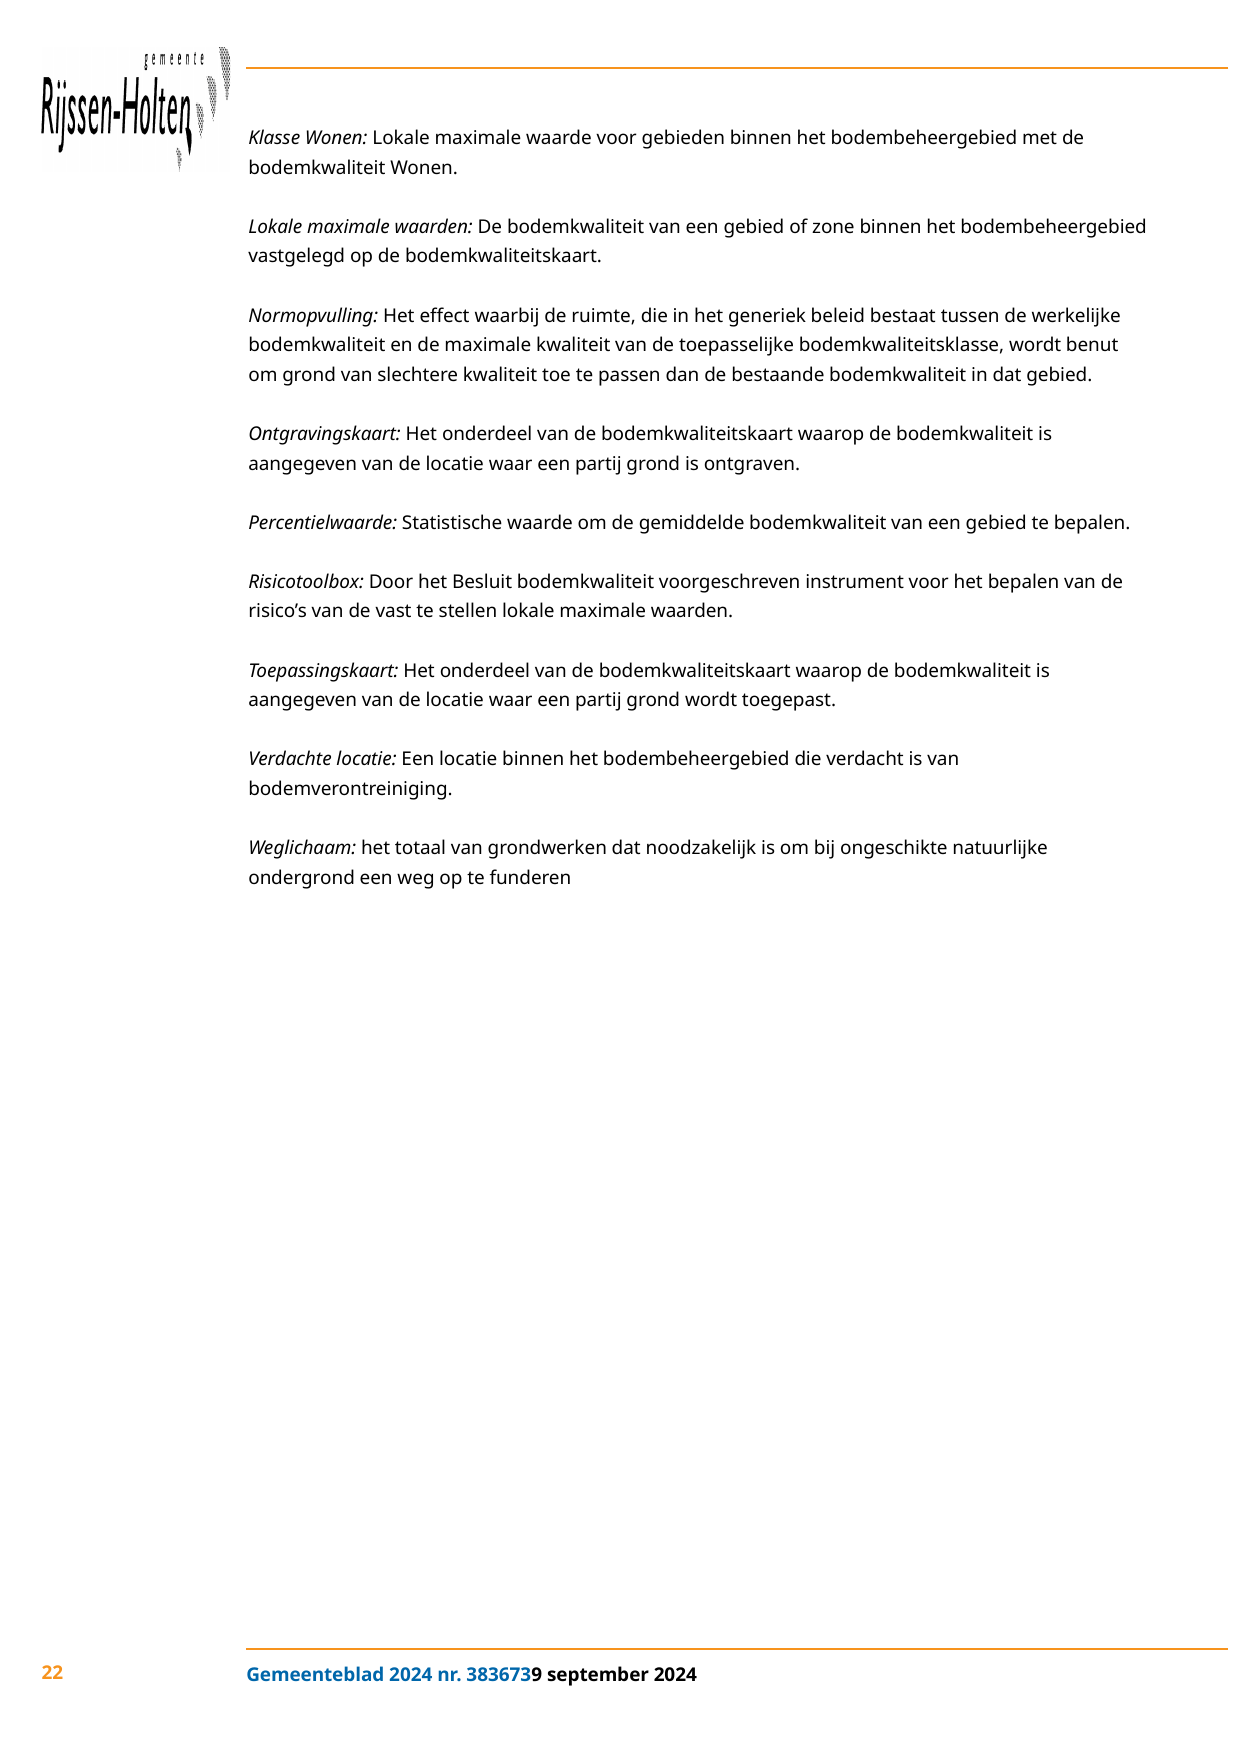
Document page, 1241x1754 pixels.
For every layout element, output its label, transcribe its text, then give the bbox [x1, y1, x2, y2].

text Ontgravingskaart: Het onderdeel van de bodemkwaliteitskaart waarop de bodemkwaliteit is aangegeven van de locatie waar een partij grond is ontgraven. [248, 420, 1152, 476]
text Percentielwaarde: Statistische waarde om de gemiddelde bodemkwaliteit van een gebied te bepalen. [248, 509, 1152, 535]
text Risicotoolbox: Door het Besluit bodemkwaliteit voorgeschreven instrument voor het bepalen van de risico’s van de vast te stellen lokale maximale waarden. [248, 568, 1152, 623]
text Klasse Wonen: Lokale maximale waarde voor gebieden binnen het bodembeheergebied met de bodemkwaliteit Wonen. [248, 124, 1152, 180]
text Verdachte locatie: Een locatie binnen het bodembeheergebied die verdacht is van bodemverontreiniging. [248, 746, 1152, 801]
picture [41, 47, 231, 172]
text Normopvulling: Het effect waarbij de ruimte, die in het generiek beleid bestaat tussen de werkelijke bodemkwaliteit en de maximale kwaliteit van de toepasselijke bodemkwaliteitsklasse, wordt benut om grond van slechtere kwaliteit toe te passen dan de bestaande bodemkwaliteit in dat gebied. [248, 302, 1152, 387]
text Lokale maximale waarden: De bodemkwaliteit van een gebied of zone binnen het bodembeheergebied vastgelegd op de bodemkwaliteitskaart. [248, 213, 1152, 268]
text Weglichaam: het totaal van grondwerken dat noodzakelijk is om bij ongeschikte natuurlijke ondergrond een weg op te funderen [248, 834, 1152, 890]
text Toepassingskaart: Het onderdeel van de bodemkwaliteitskaart waarop de bodemkwaliteit is aangegeven van de locatie waar een partij grond wordt toegepast. [248, 657, 1152, 712]
